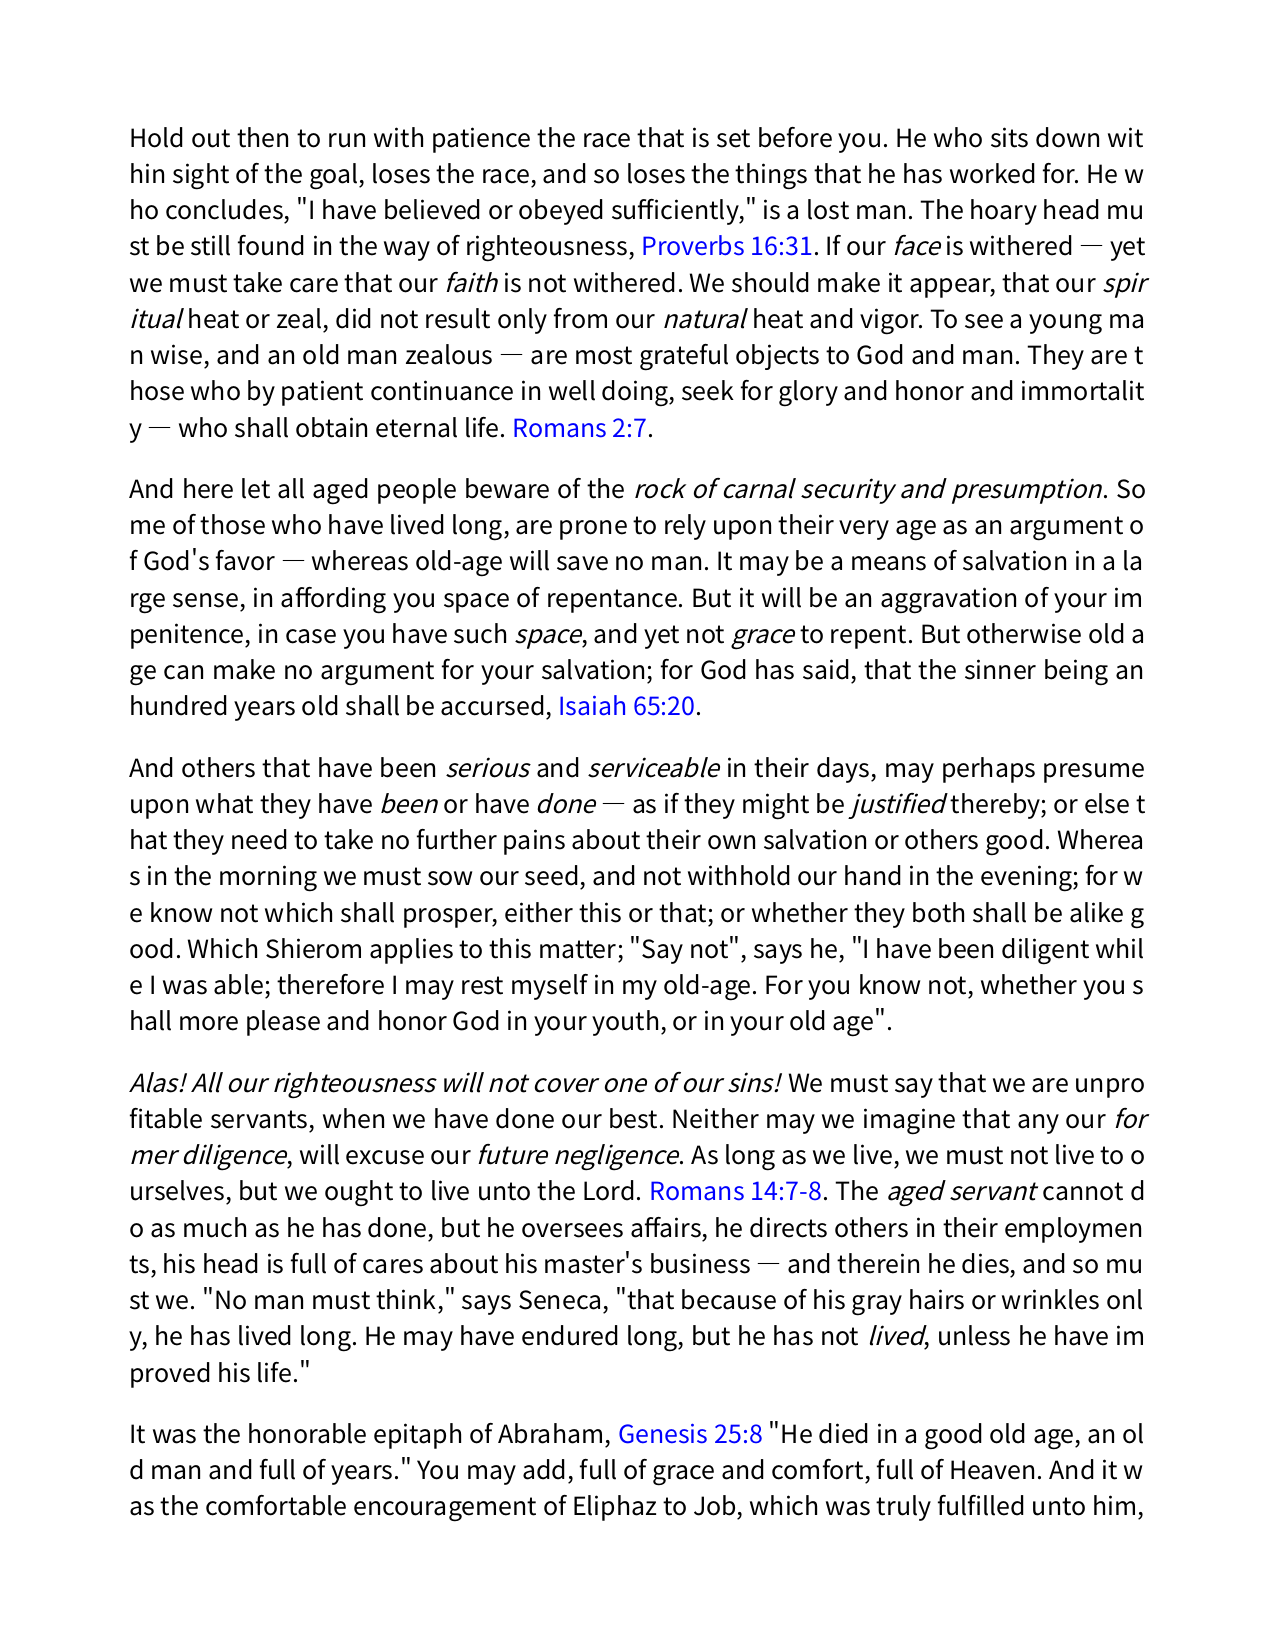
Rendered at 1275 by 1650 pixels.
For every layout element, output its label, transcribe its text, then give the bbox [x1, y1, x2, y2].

text Hold out then to run with patience the race that is set before you. He who sits down within sight of the goal, loses the race, and so loses the things that he has worked for. He who concludes, "I have believed or obeyed sufficiently," is a lost man. The hoary head must be still found in the way of righteousness, Proverbs 16:31. If our face is withered — yet we must take care that our faith is not withered. We should make it appear, that our spiritual heat or zeal, did not result only from our natural heat and vigor. To see a young man wise, and an old man zealous — are most grateful objects to God and man. They are those who by patient continuance in well doing, seek for glory and honor and immortality — who shall obtain eternal life. Romans 2:7. [129, 118, 1146, 444]
text And here let all aged people beware of the rock of carnal security and presumption. Some of those who have lived long, are prone to rely upon their very age as an argument of God's favor — whereas old-age will save no man. It may be a means of salvation in a large sense, in affording you space of repentance. But it will be an aggravation of your impenitence, in case you have such space, and yet not grace to repent. But otherwise old age can make no argument for your salvation; for God has said, that the sinner being an hundred years old shall be accursed, Isaiah 65:20. [129, 469, 1146, 723]
text And others that have been serious and serviceable in their days, may perhaps presume upon what they have been or have done — as if they might be justified thereby; or else that they need to take no further pains about their own salvation or others good. Whereas in the morning we must sow our seed, and not withhold our hand in the evening; for we know not which shall prosper, either this or that; or whether they both shall be alike good. Which Shierom applies to this matter; "Say not", says he, "I have been diligent while I was able; therefore I may rest myself in my old-age. For you know not, whether you shall more please and honor God in your youth, or in your old age". [129, 748, 1146, 1038]
text Alas! All our righteousness will not cover one of our sins! We must say that we are unprofitable servants, when we have done our best. Neither may we imagine that any our former diligence, will excuse our future negligence. As long as we live, we must not live to ourselves, but we ought to live unto the Lord. Romans 14:7-8. The aged servant cannot do as much as he has done, but he oversees affairs, he directs others in their employments, his head is full of cares about his master's business — and therein he dies, and so must we. "No man must think," says Seneca, "that because of his gray hairs or wrinkles only, he has lived long. He may have endured long, but he has not lived, unless he have improved his life." [129, 1063, 1146, 1389]
text It was the honorable epitaph of Abraham, Genesis 25:8 "He died in a good old age, an old man and full of years." You may add, full of grace and comfort, full of Heaven. And it was the comfortable encouragement of Eliphaz to Job, which was truly fulfilled unto him, [129, 1414, 1146, 1523]
